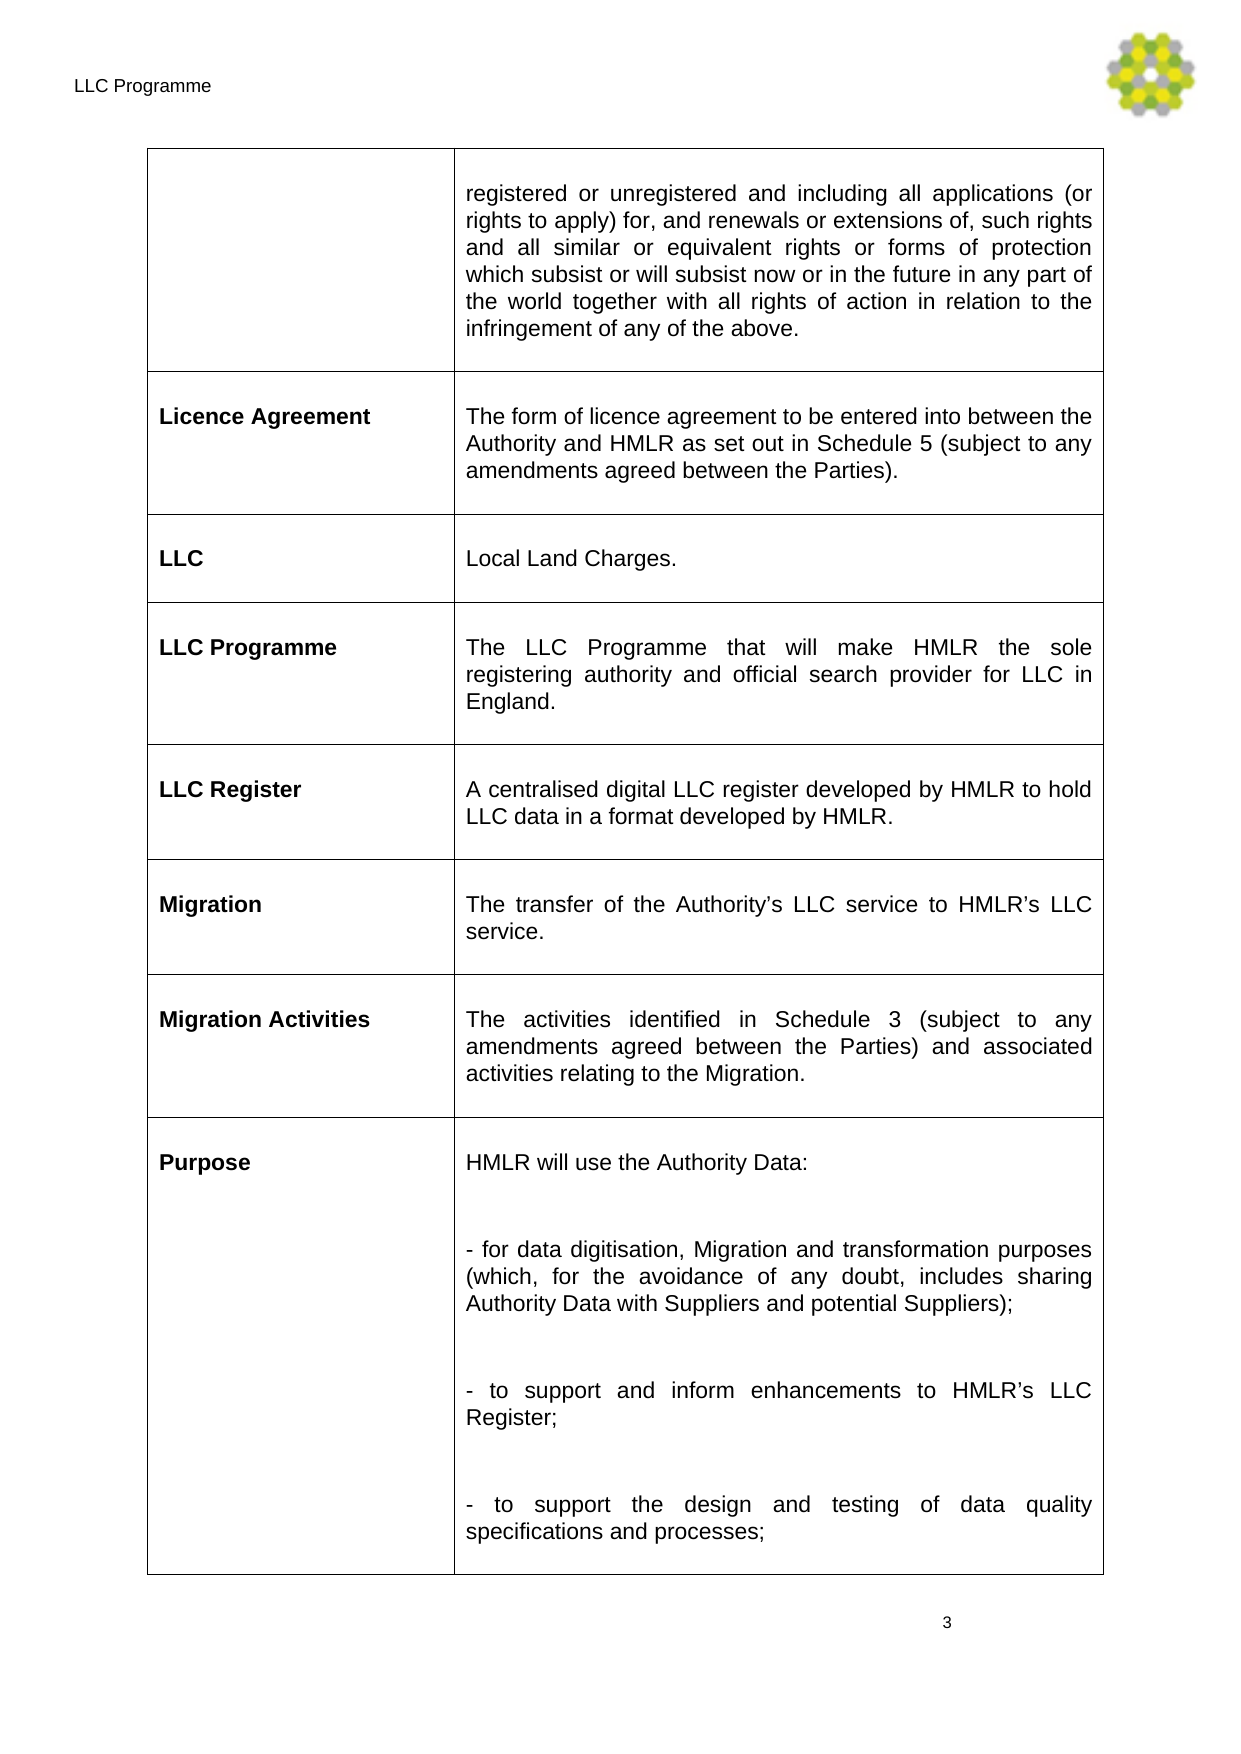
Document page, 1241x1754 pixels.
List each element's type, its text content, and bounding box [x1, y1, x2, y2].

table_cell The activities identified in Schedule 3 (subject to any amendments agreed between the Parties) and associated activities relating to the Migration. [455, 975, 1103, 1117]
table_cell Licence Agreement [148, 372, 454, 513]
table_cell LLC Register [148, 745, 454, 859]
table_cell Purpose [148, 1118, 454, 1574]
table_cell [148, 149, 454, 371]
table_cell A centralised digital LLC register developed by HMLR to hold LLC data in a format developed by HMLR. [455, 745, 1103, 859]
table_cell registered or unregistered and including all applications (or rights to apply) for, and renewals or extensions of, such rights and all similar or equivalent rights or forms of protection which subsist or will subsist now or in the future in any part of the world together with all rights of action in relation to the infringement of any of the above. [455, 149, 1103, 371]
table_cell Migration [148, 860, 454, 974]
table_cell The LLC Programme that will make HMLR the sole registering authority and official search provider for LLC in England. [455, 603, 1103, 744]
table_cell The form of licence agreement to be entered into between the Authority and HMLR as set out in Schedule 5 (subject to any amendments agreed between the Parties). [455, 372, 1103, 513]
table_cell LLC Programme [148, 603, 454, 744]
table_cell LLC [148, 515, 454, 602]
table_cell The transfer of the Authority’s LLC service to HMLR’s LLC service. [455, 860, 1103, 974]
table_cell Local Land Charges. [455, 515, 1103, 602]
table_cell Migration Activities [148, 975, 454, 1117]
table_cell HMLR will use the Authority Data: - for data digitisation, Migration and transformation purposes (which, for the avoidance of any doubt, includes sharing Authority Data with Suppliers and potential Suppliers); - to support and inform enhancements to HMLR’s LLC Register; - to support the design and testing of data quality specifications and processes; [455, 1118, 1103, 1574]
